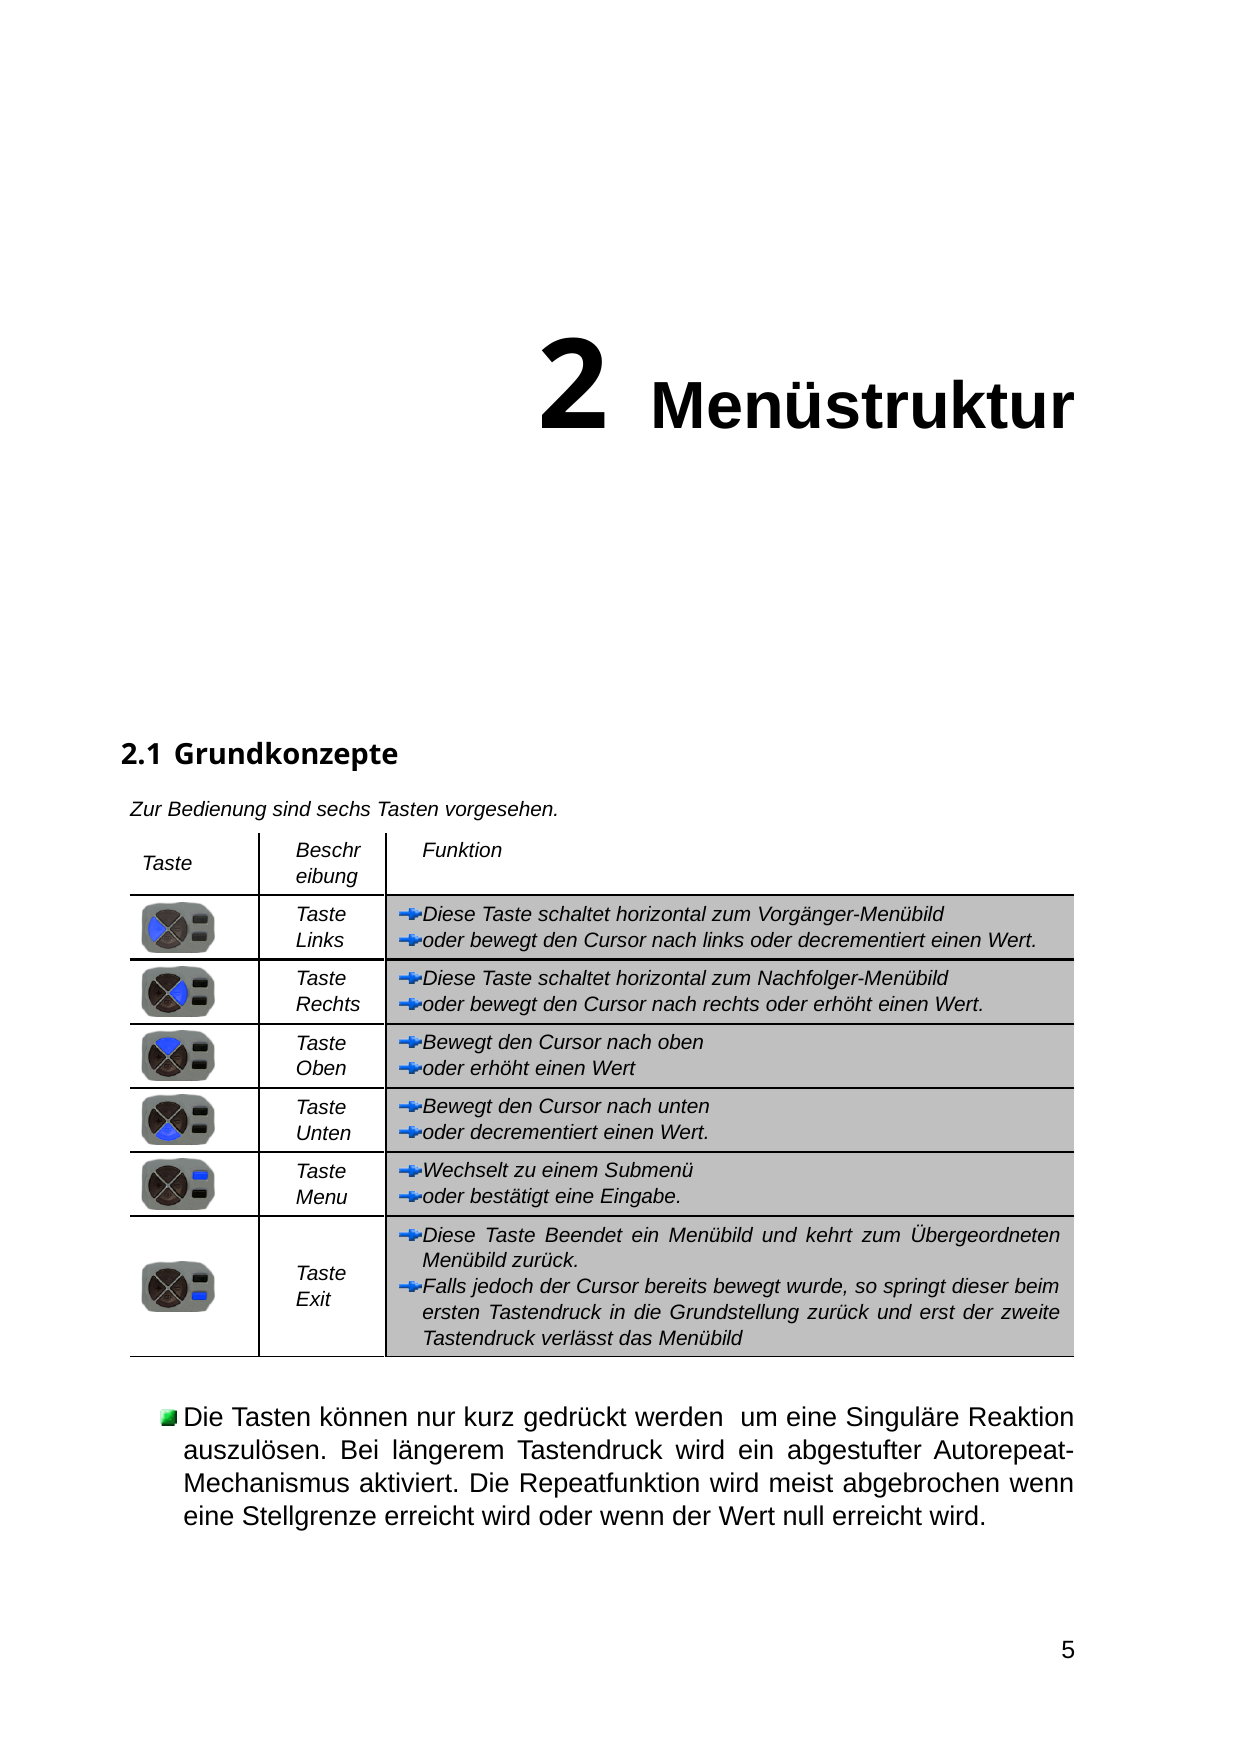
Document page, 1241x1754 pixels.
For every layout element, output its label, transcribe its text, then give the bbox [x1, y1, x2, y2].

picture [399, 1281, 422, 1292]
picture [399, 1229, 422, 1241]
table_header Beschreibung [260, 833, 384, 894]
table_cell Bewegt den Cursor nach unten oder decrementiert einen Wert. [387, 1089, 1074, 1151]
table_cell [130, 1217, 258, 1356]
table_header Funktion [387, 833, 1074, 894]
table_cell Taste Unten [260, 1089, 384, 1151]
picture [141, 1158, 216, 1210]
table_cell [130, 896, 258, 958]
table_cell [130, 1089, 258, 1151]
picture [399, 1165, 422, 1177]
table_cell [130, 1153, 258, 1215]
picture [399, 972, 422, 984]
picture [399, 1191, 422, 1202]
picture [399, 1062, 422, 1074]
table_header Taste [130, 833, 258, 894]
list Die Tasten können nur kurz gedrückt werden um eine Singuläre Reaktion auszulösen. Bei längerem Tastendruck wird ein abgestufter Autorepeat-Mechanismus aktiviert. Die Repeatfunktion wird meist abgebrochen wenn eine Stellgrenze erreicht wird oder wenn der Wert null erreicht wird. [130, 1402, 1075, 1531]
picture [399, 1101, 422, 1112]
picture [160, 1409, 177, 1426]
table_cell [130, 1025, 258, 1087]
table_cell Wechselt zu einem Submenü oder bestätigt eine Eingabe. [387, 1153, 1074, 1215]
table_cell Bewegt den Cursor nach oben oder erhöht einen Wert [387, 1025, 1074, 1087]
picture [141, 1030, 216, 1081]
picture [399, 1036, 422, 1048]
subtitle Menüstruktur [189, 295, 1075, 465]
picture [141, 1261, 216, 1312]
table_cell Taste Rechts [260, 961, 384, 1023]
picture [399, 998, 422, 1010]
picture [141, 1094, 216, 1145]
table_cell Taste Oben [260, 1025, 384, 1087]
table_cell Taste Links [260, 896, 384, 958]
picture [399, 1126, 422, 1138]
table_cell Taste Menu [260, 1153, 384, 1215]
table_cell Diese Taste Beendet ein Menübild und kehrt zum Übergeordneten Menübild zurück. Falls jedoch der Cursor bereits bewegt wurde, so springt dieser beim ersten Tastendruck in die Grundstellung zurück und erst der zweite Tastendruck verlässt das Menübild [387, 1217, 1074, 1356]
picture [141, 902, 216, 953]
text Zur Bedienung sind sechs Tasten vorgesehen. [130, 797, 1075, 821]
table_cell Diese Taste schaltet horizontal zum Vorgänger-Menübild oder bewegt den Cursor nach links oder decrementiert einen Wert. [387, 896, 1074, 958]
table_cell Taste Exit [260, 1217, 384, 1356]
subtitle Grundkonzepte [121, 733, 1075, 773]
picture [399, 908, 422, 920]
table_cell [130, 961, 258, 1023]
picture [399, 934, 422, 946]
picture [141, 966, 216, 1017]
table_cell Diese Taste schaltet horizontal zum Nachfolger-Menübild oder bewegt den Cursor nach rechts oder erhöht einen Wert. [387, 961, 1074, 1023]
